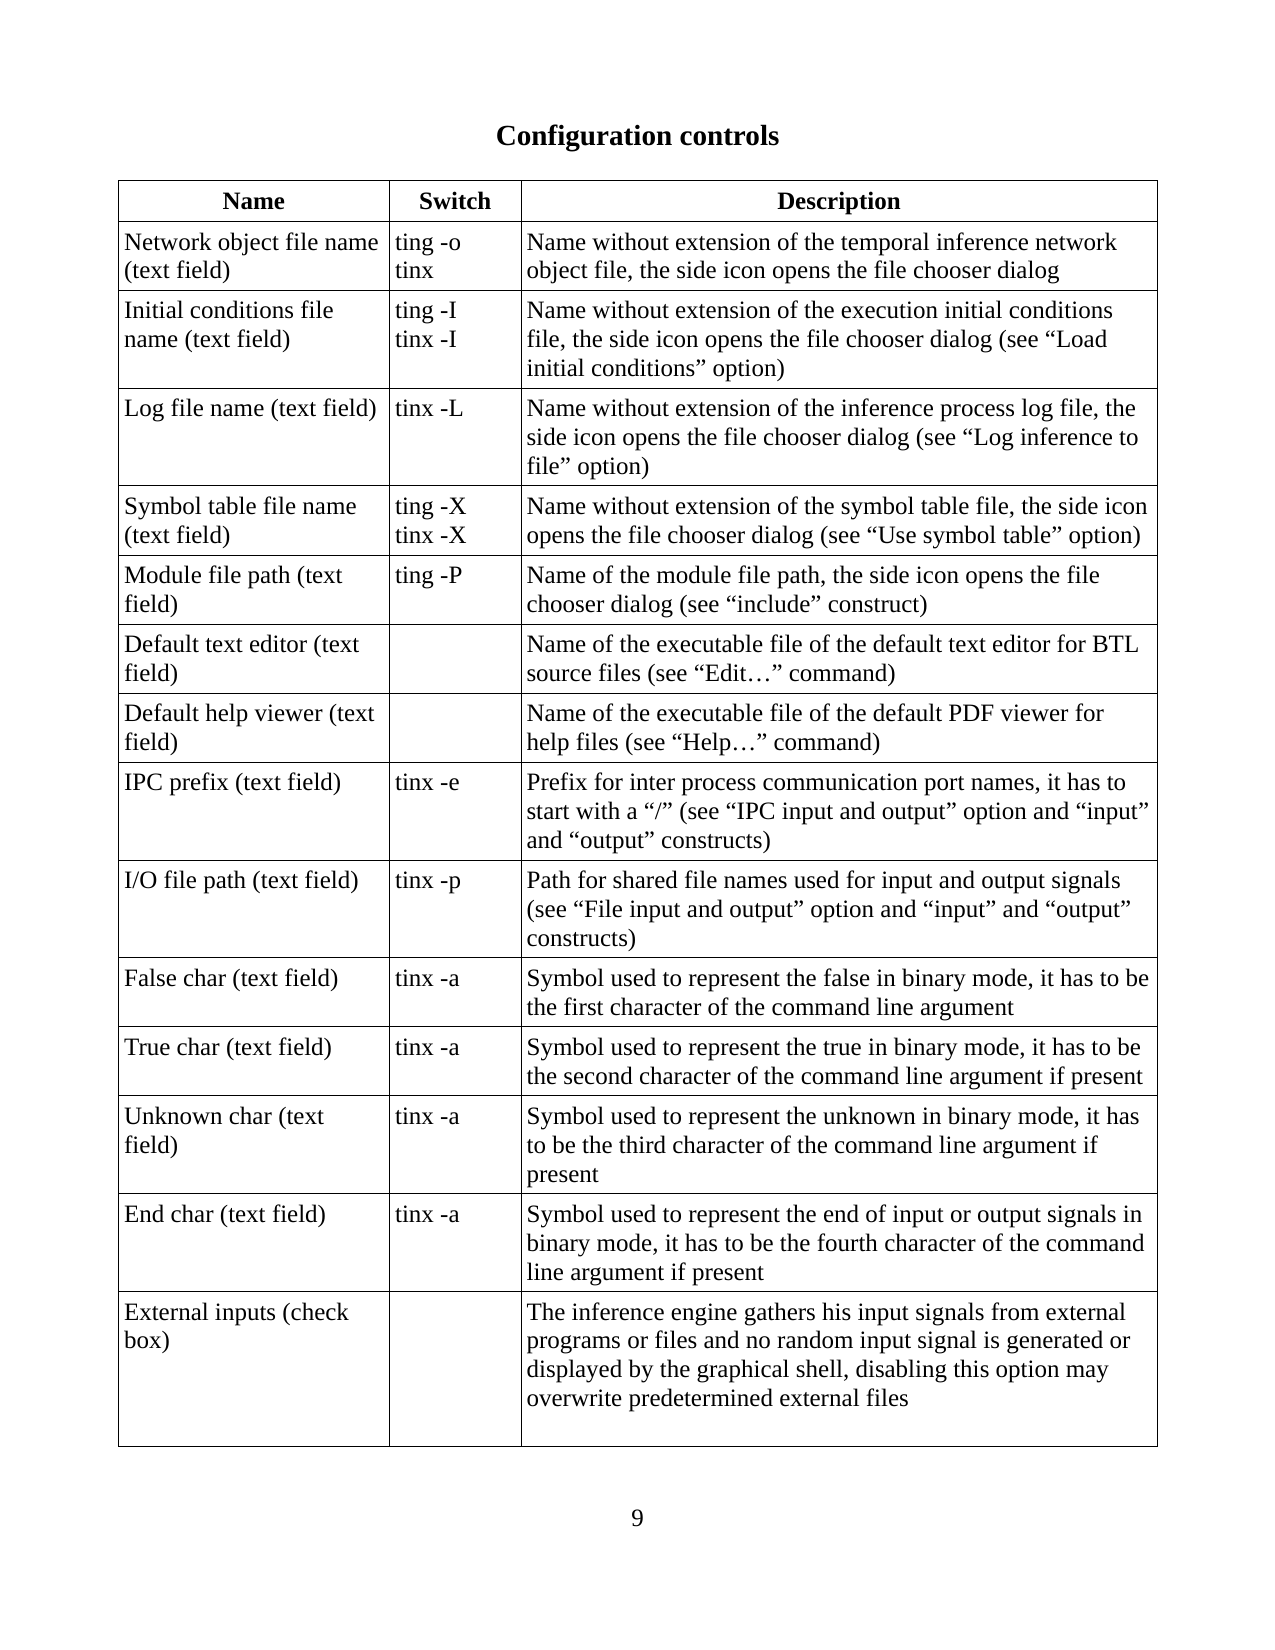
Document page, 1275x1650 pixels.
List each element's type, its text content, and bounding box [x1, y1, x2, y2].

table_cell IPC prefix (text field) [119, 763, 389, 859]
table_cell Name of the executable file of the default PDF viewer for help files (see “Help…” command) [522, 694, 1157, 762]
table_cell Name without extension of the symbol table file, the side icon opens the file chooser dialog (see “Use symbol table” option) [522, 486, 1157, 554]
table_cell ting -I tinx -I [390, 291, 521, 388]
table_cell Name without extension of the temporal inference network object file, the side icon opens the file chooser dialog [522, 222, 1157, 290]
table_cell Symbol used to represent the true in binary mode, it has to be the second character of the command line argument if present [522, 1027, 1157, 1095]
table_cell Default help viewer (text field) [119, 694, 389, 762]
table_cell Unknown char (text field) [119, 1096, 389, 1193]
table_cell End char (text field) [119, 1194, 389, 1291]
table_cell Name without extension of the execution initial conditions file, the side icon opens the file chooser dialog (see “Load initial conditions” option) [522, 291, 1157, 388]
table_cell Name of the executable file of the default text editor for BTL source files (see “Edit…” command) [522, 625, 1157, 693]
table_cell I/O file path (text field) [119, 861, 389, 957]
table_header Name [119, 181, 389, 221]
table_cell tinx -e [390, 763, 521, 859]
table_cell Prefix for inter process communication port names, it has to start with a “/” (see “IPC input and output” option and “input” and “output” constructs) [522, 763, 1157, 859]
text Configuration controls [118, 118, 1157, 152]
table_cell tinx -a [390, 958, 521, 1026]
table_cell True char (text field) [119, 1027, 389, 1095]
table_cell ting -P [390, 556, 521, 623]
table_cell tinx -L [390, 389, 521, 485]
table_cell Symbol used to represent the unknown in binary mode, it has to be the third character of the command line argument if present [522, 1096, 1157, 1193]
table_cell Log file name (text field) [119, 389, 389, 485]
table_header Switch [390, 181, 521, 221]
table_cell Module file path (text field) [119, 556, 389, 623]
table_cell The inference engine gathers his input signals from external programs or files and no random input signal is generated or displayed by the graphical shell, disabling this option may overwrite predetermined external files [522, 1292, 1157, 1446]
table_cell Initial conditions file name (text field) [119, 291, 389, 388]
table_cell [390, 1292, 521, 1446]
table_cell Default text editor (text field) [119, 625, 389, 693]
table_cell Name without extension of the inference process log file, the side icon opens the file chooser dialog (see “Log inference to file” option) [522, 389, 1157, 485]
table_cell False char (text field) [119, 958, 389, 1026]
table_header Description [522, 181, 1157, 221]
table_cell External inputs (check box) [119, 1292, 389, 1446]
table_cell Network object file name (text field) [119, 222, 389, 290]
table_cell Symbol used to represent the false in binary mode, it has to be the first character of the command line argument [522, 958, 1157, 1026]
table_cell tinx -p [390, 861, 521, 957]
table_cell ting -X tinx -X [390, 486, 521, 554]
table_cell [390, 694, 521, 762]
table_cell Name of the module file path, the side icon opens the file chooser dialog (see “include” construct) [522, 556, 1157, 623]
table_cell tinx -a [390, 1194, 521, 1291]
table_cell tinx -a [390, 1027, 521, 1095]
table_cell [390, 625, 521, 693]
table_cell Symbol table file name (text field) [119, 486, 389, 554]
table_cell Path for shared file names used for input and output signals (see “File input and output” option and “input” and “output” constructs) [522, 861, 1157, 957]
table_cell ting -o tinx [390, 222, 521, 290]
table_cell Symbol used to represent the end of input or output signals in binary mode, it has to be the fourth character of the command line argument if present [522, 1194, 1157, 1291]
table_cell tinx -a [390, 1096, 521, 1193]
